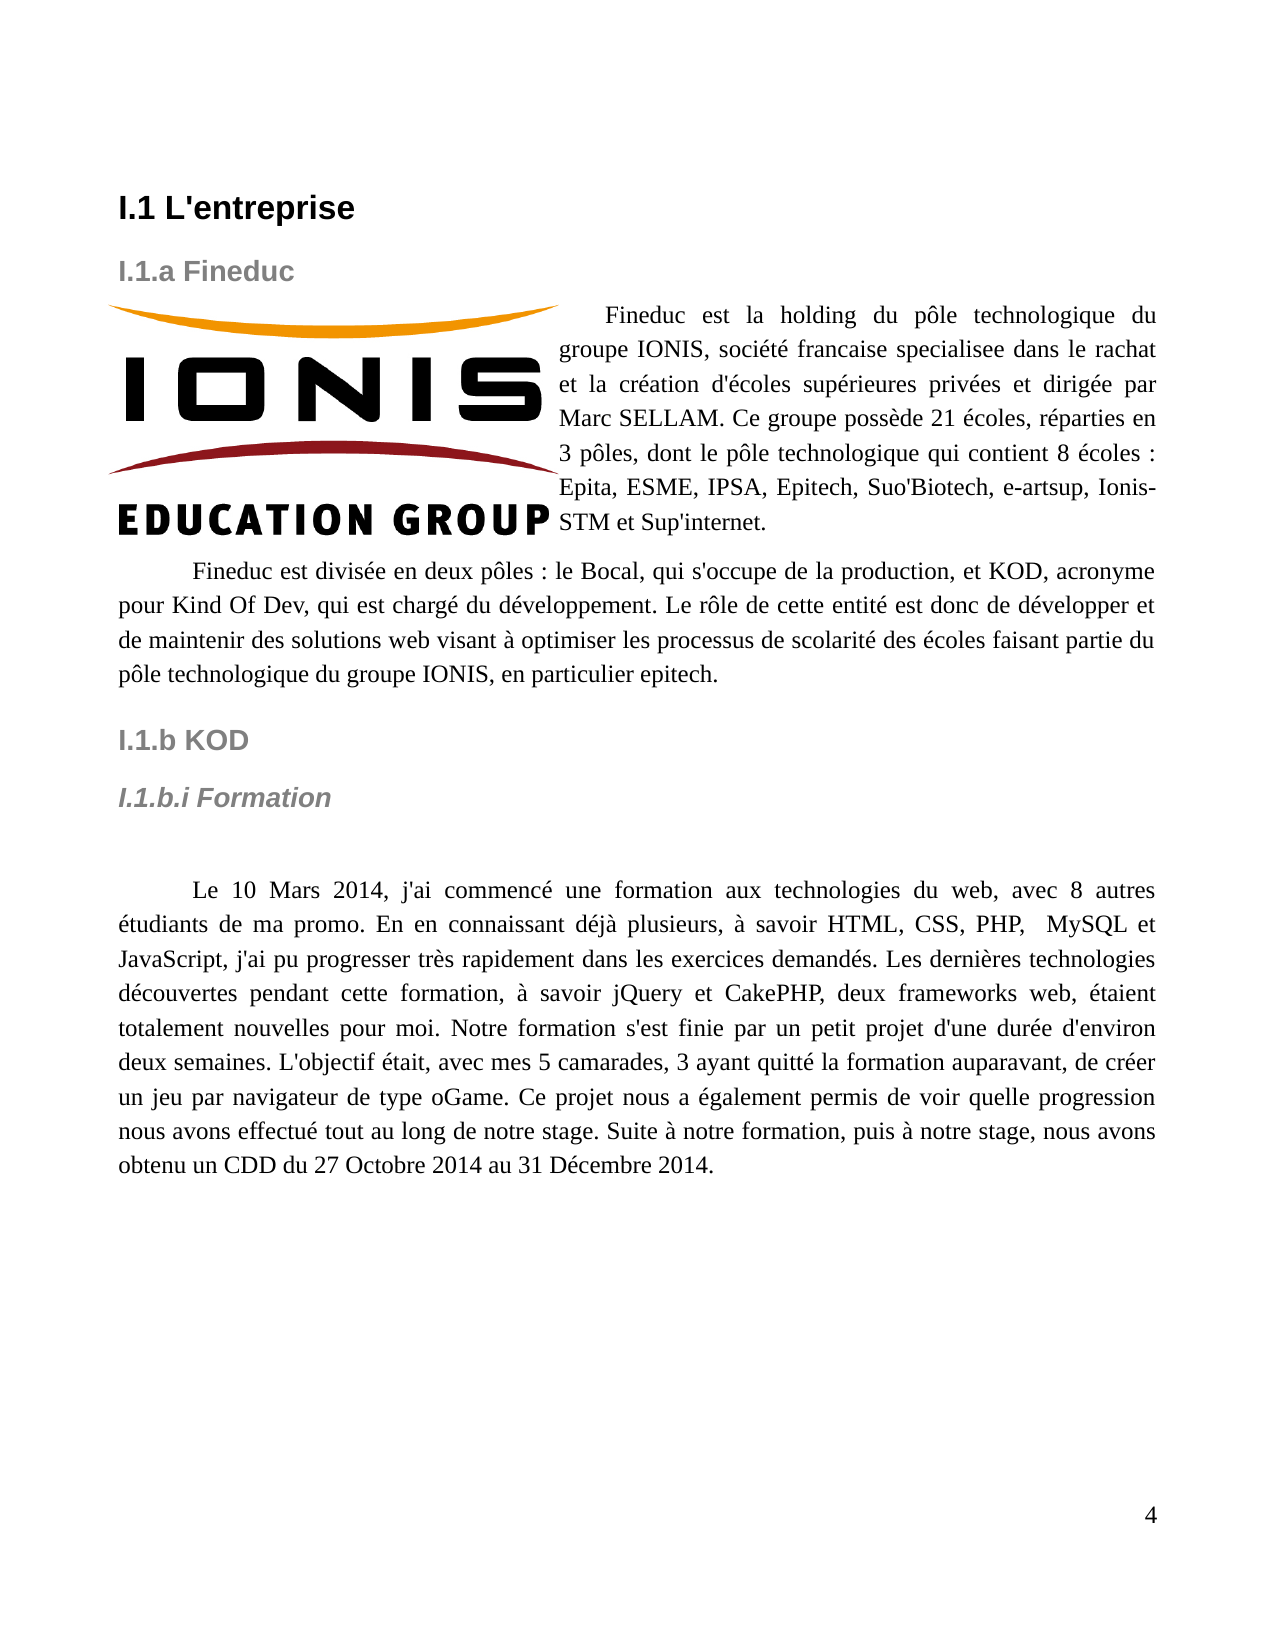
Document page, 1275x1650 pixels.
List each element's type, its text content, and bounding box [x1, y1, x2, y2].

picture [108, 304, 559, 545]
text Fineduc est divisée en deux pôles : le Bocal, qui s'occupe de la production, et KOD, acronyme pour Kind Of Dev, qui est chargé du développement. Le rôle de cette entité est donc de développer et de maintenir des solutions web visant à optimiser les processus de scolarité des écoles faisant partie du pôle technologique du groupe IONIS, en particulier epitech. [118, 556, 1157, 688]
subtitle I.1 L'entreprise [118, 188, 1157, 227]
text Fineduc est la holding du pôle technologique du groupe IONIS, société francaise specialisee dans le rachat et la création d'écoles supérieures privées et dirigée par Marc SELLAM. Ce groupe possède 21 écoles, réparties en 3 pôles, dont le pôle technologique qui contient 8 écoles : Epita, ESME, IPSA, Epitech, Suo'Biotech, e-artsup, Ionis-STM et Sup'internet. [118, 300, 1157, 535]
text Le 10 Mars 2014, j'ai commencé une formation aux technologies du web, avec 8 autres étudiants de ma promo. En en connaissant déjà plusieurs, à savoir HTML, CSS, PHP, MySQL et JavaScript, j'ai pu progresser très rapidement dans les exercices demandés. Les dernières technologies découvertes pendant cette formation, à savoir jQuery et CakePHP, deux frameworks web, étaient totalement nouvelles pour moi. Notre formation s'est finie par un petit projet d'une durée d'environ deux semaines. L'objectif était, avec mes 5 camarades, 3 ayant quitté la formation auparavant, de créer un jeu par navigateur de type oGame. Ce projet nous a également permis de voir quelle progression nous avons effectué tout au long de notre stage. Suite à notre formation, puis à notre stage, nous avons obtenu un CDD du 27 Octobre 2014 au 31 Décembre 2014. [118, 875, 1157, 1179]
subtitle I.1.a Fineduc [118, 254, 1157, 287]
subtitle I.1.b KOD [118, 723, 1157, 756]
subtitle I.1.b.i Formation [118, 781, 1157, 813]
